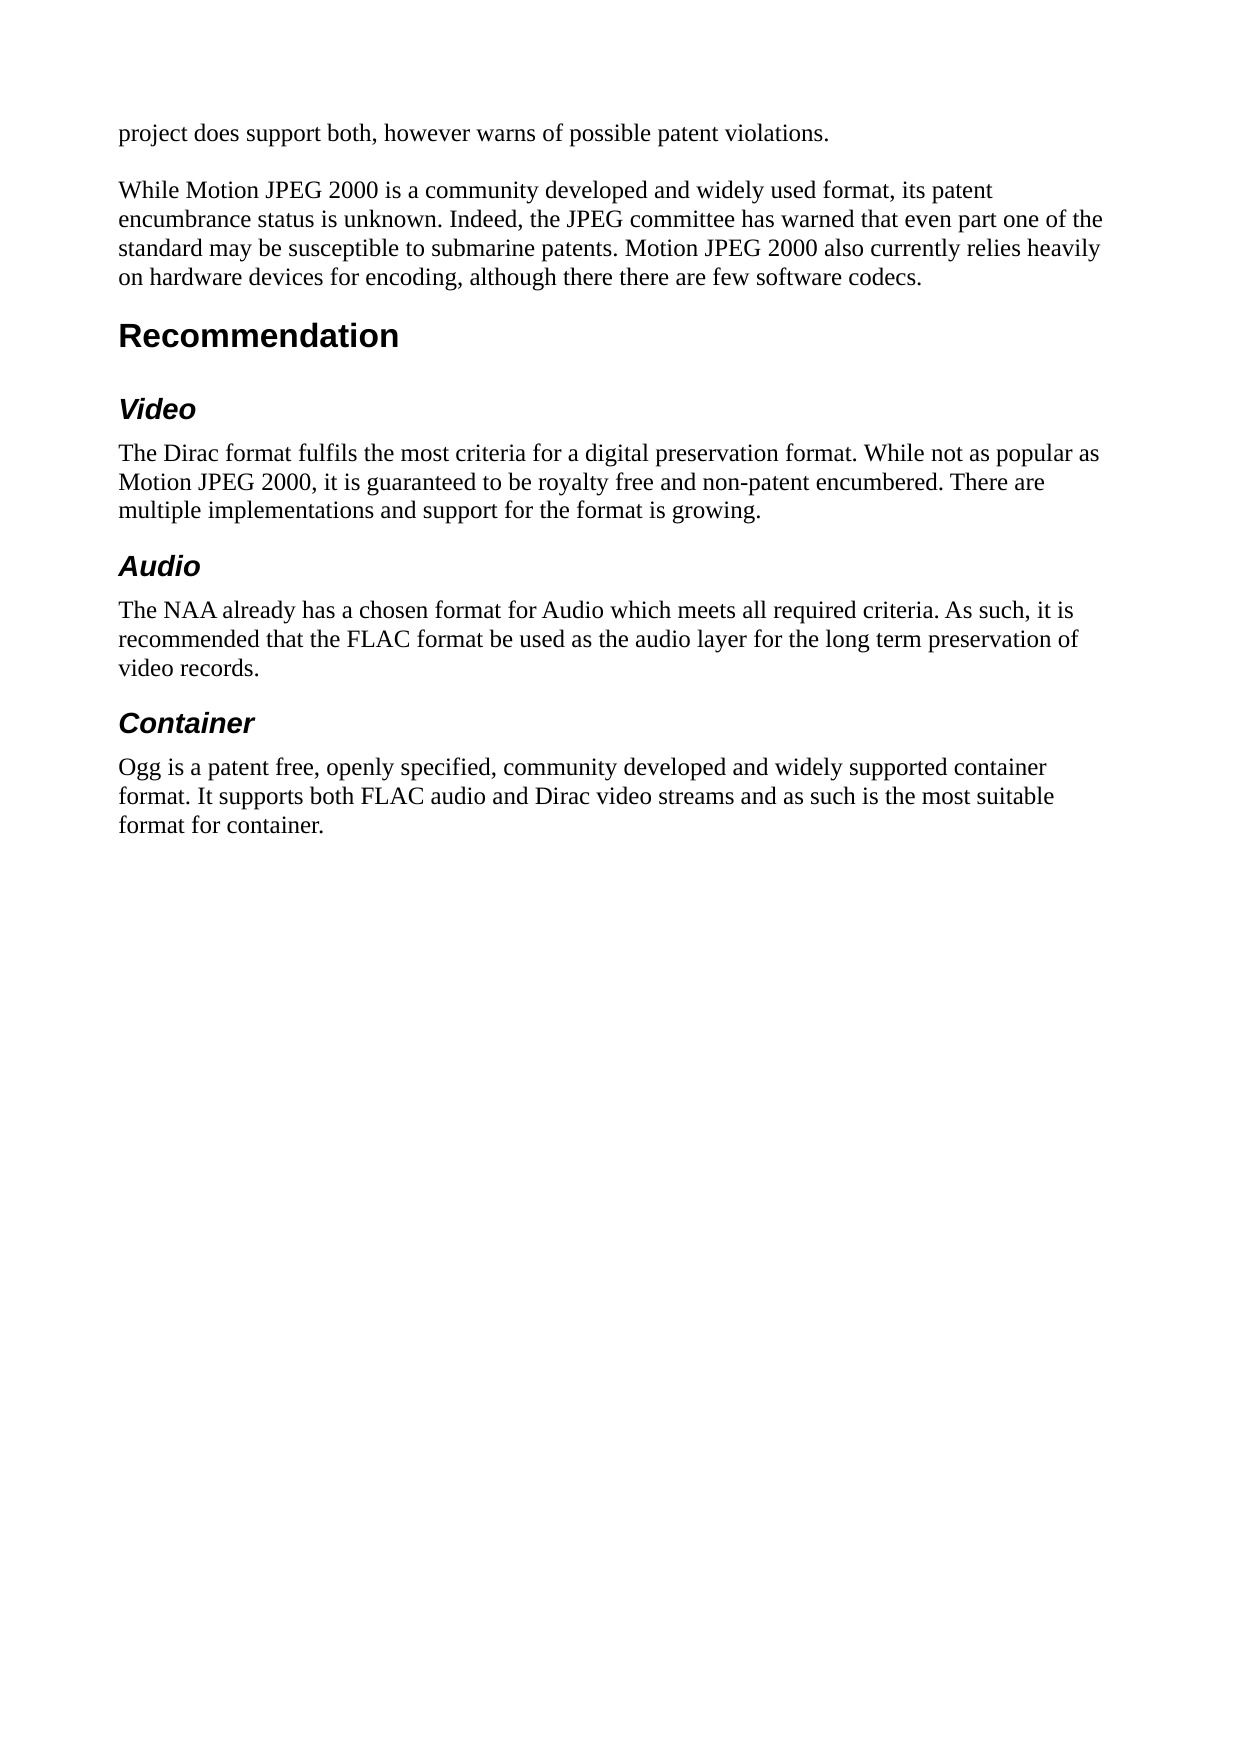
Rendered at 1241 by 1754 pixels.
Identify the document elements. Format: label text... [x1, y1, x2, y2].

text While Motion JPEG 2000 is a community developed and widely used format, its patent encumbrance status is unknown. Indeed, the JPEG committee has warned that even part one of the standard may be susceptible to submarine patents. Motion JPEG 2000 also currently relies heavily on hardware devices for encoding, although there there are few software codecs. [118, 176, 1122, 291]
text The Dirac format fulfils the most criteria for a digital preservation format. While not as popular as Motion JPEG 2000, it is guaranteed to be royalty free and non-patent encumbered. There are multiple implementations and support for the format is growing. [118, 438, 1122, 524]
text The NAA already has a chosen format for Audio which meets all required criteria. As such, it is recommended that the FLAC format be used as the audio layer for the long term preservation of video records. [118, 595, 1122, 681]
subtitle Audio [118, 549, 1122, 583]
text project does support both, however warns of possible patent violations. [118, 118, 1122, 147]
subtitle Recommendation [118, 316, 1122, 354]
subtitle Video [118, 392, 1122, 425]
subtitle Container [118, 706, 1122, 740]
text Ogg is a patent free, openly specified, community developed and widely supported container format. It supports both FLAC audio and Dirac video streams and as such is the most suitable format for container. [118, 752, 1122, 839]
